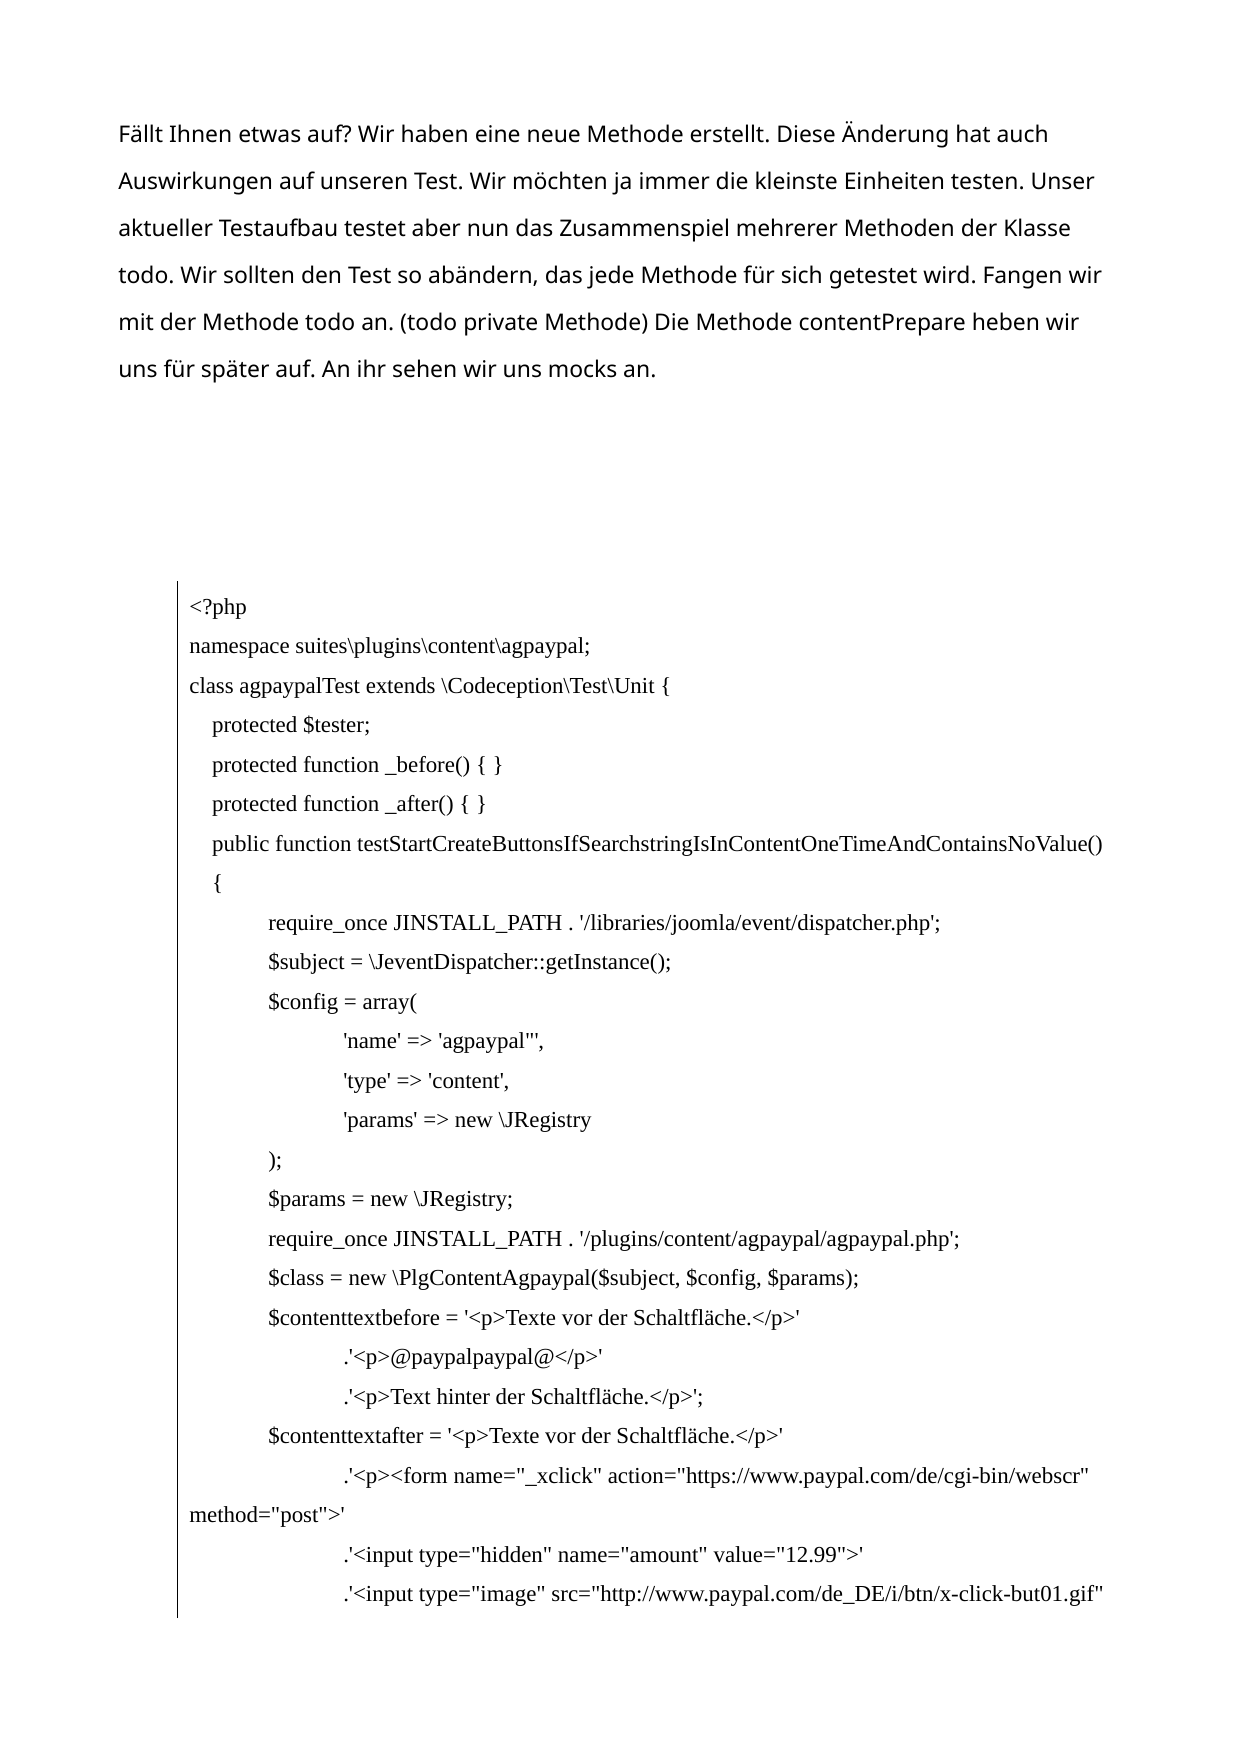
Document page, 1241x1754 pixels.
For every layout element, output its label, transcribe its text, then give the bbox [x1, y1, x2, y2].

text Fällt Ihnen etwas auf? Wir haben eine neue Methode erstellt. Diese Änderung hat auch Auswirkungen auf unseren Test. Wir möchten ja immer die kleinste Einheiten testen. Unser aktueller Testaufbau testet aber nun das Zusammenspiel mehrerer Methoden der Klasse todo. Wir sollten den Test so abändern, das jede Methode für sich getestet wird. Fangen wir mit der Methode todo an. (todo private Methode) Die Methode contentPrepare heben wir uns für später auf. An ihr sehen wir uns mocks an. [118, 118, 1122, 384]
text <?php namespace suites\plugins\content\agpaypal; class agpaypalTest extends \Codeception\Test\Unit { protected $tester; protected function _before() { } protected function _after() { } public function testStartCreateButtonsIfSearchstringIsInContentOneTimeAndContainsNoValue() { require_once JINSTALL_PATH . '/libraries/joomla/event/dispatcher.php'; $subject = \JeventDispatcher::getInstance(); $config = array( 'name' => 'agpaypal"', 'type' => 'content', 'params' => new \JRegistry ); $params = new \JRegistry; require_once JINSTALL_PATH . '/plugins/content/agpaypal/agpaypal.php'; $class = new \PlgContentAgpaypal($subject, $config, $params); $contenttextbefore = '<p>Texte vor der Schaltfläche.</p>' .'<p>@paypalpaypal@</p>' .'<p>Text hinter der Schaltfläche.</p>'; $contenttextafter = '<p>Texte vor der Schaltfläche.</p>' .'<p><form name="_xclick" action="https://www.paypal.com/de/cgi-bin/webscr" method="post">' .'<input type="hidden" name="amount" value="12.99">' .'<input type="image" src="http://www.paypal.com/de_DE/i/btn/x-click-but01.gif" [178, 581, 1122, 1618]
